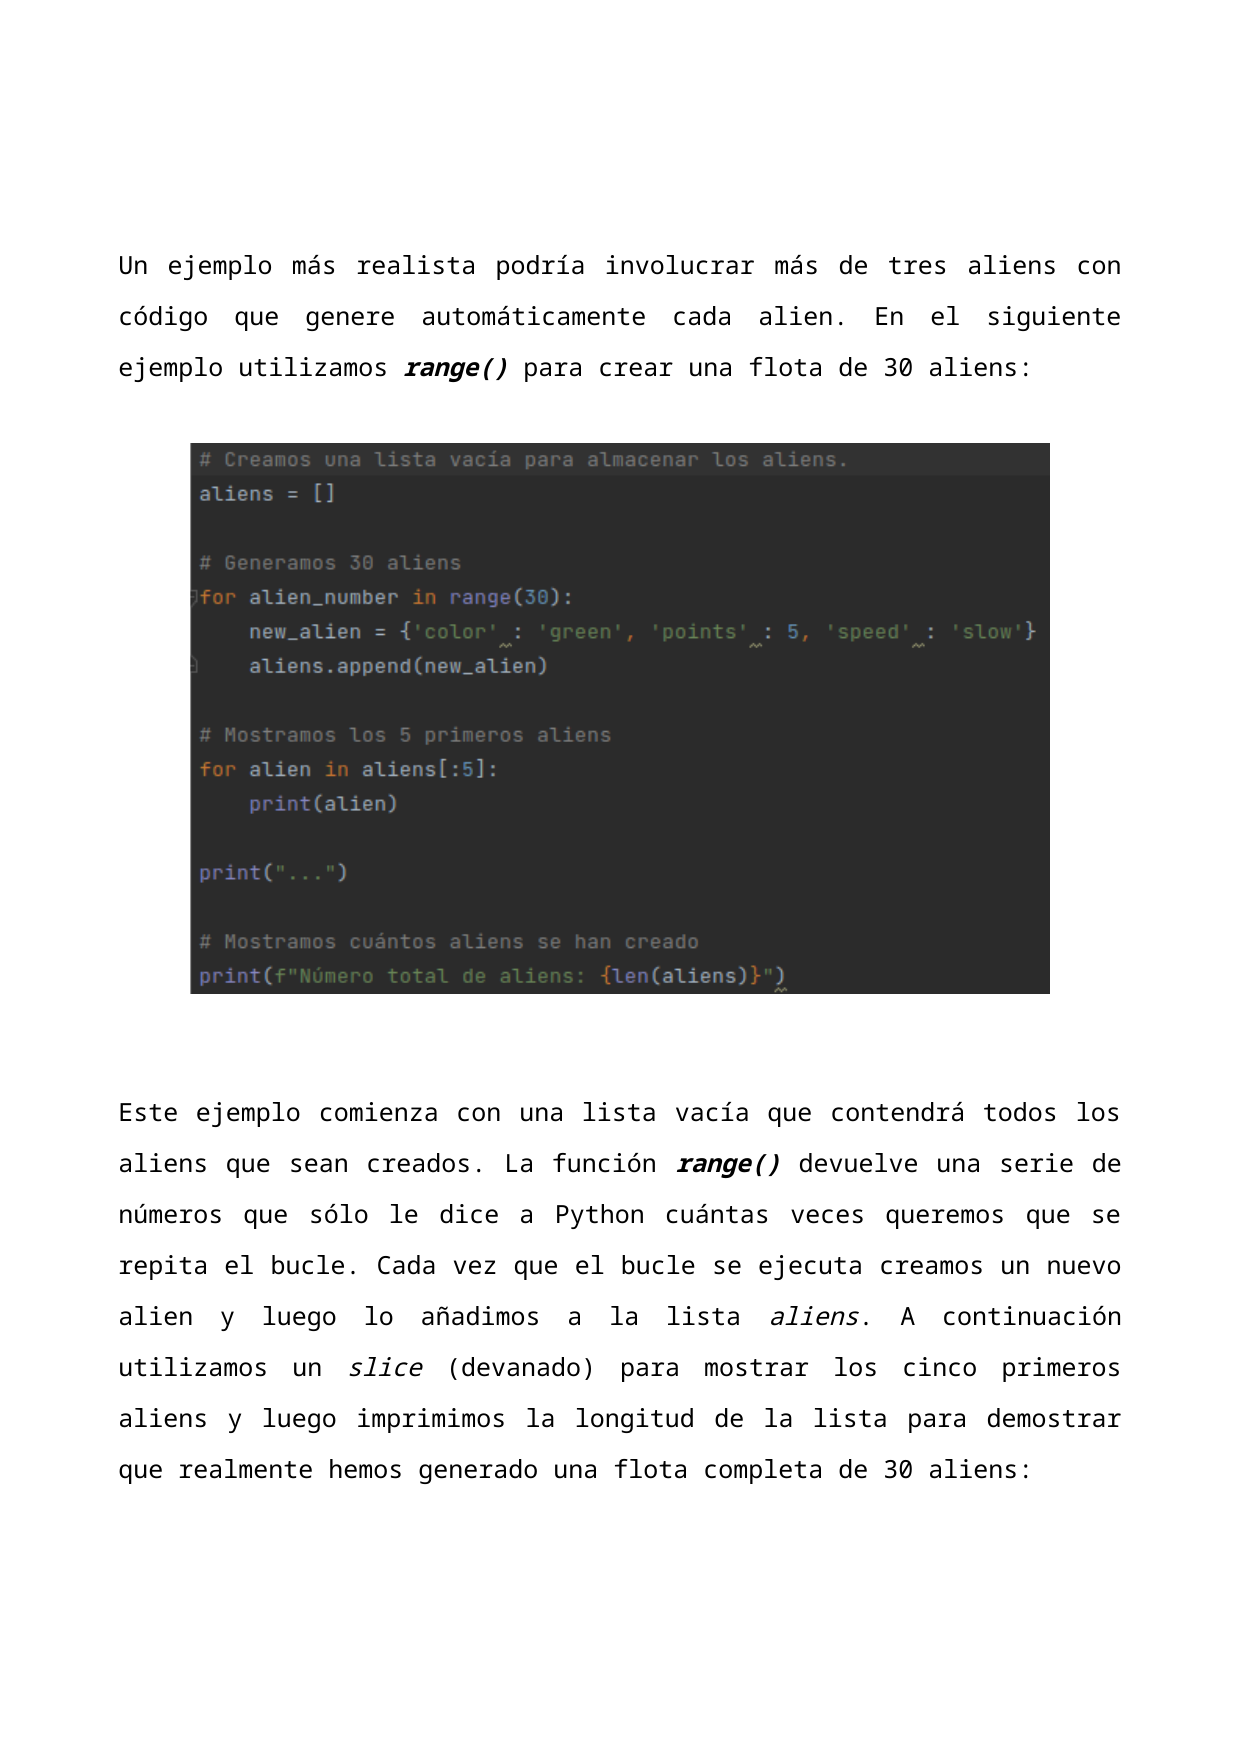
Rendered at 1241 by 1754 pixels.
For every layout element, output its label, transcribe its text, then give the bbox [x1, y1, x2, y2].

text Este ejemplo comienza con una lista vacía que contendrá todos los aliens que sean creados. La función range() devuelve una serie de números que sólo le dice a Python cuántas veces queremos que se repita el bucle. Cada vez que el bucle se ejecuta creamos un nuevo alien y luego lo añadimos a la lista aliens. A continuación utilizamos un slice (devanado) para mostrar los cinco primeros aliens y luego imprimimos la longitud de la lista para demostrar que realmente hemos generado una flota completa de 30 aliens: [118, 1094, 1122, 1486]
text Un ejemplo más realista podría involucrar más de tres aliens con código que genere automáticamente cada alien. En el siguiente ejemplo utilizamos range() para crear una flota de 30 aliens: [118, 247, 1122, 384]
picture [190, 443, 1050, 994]
